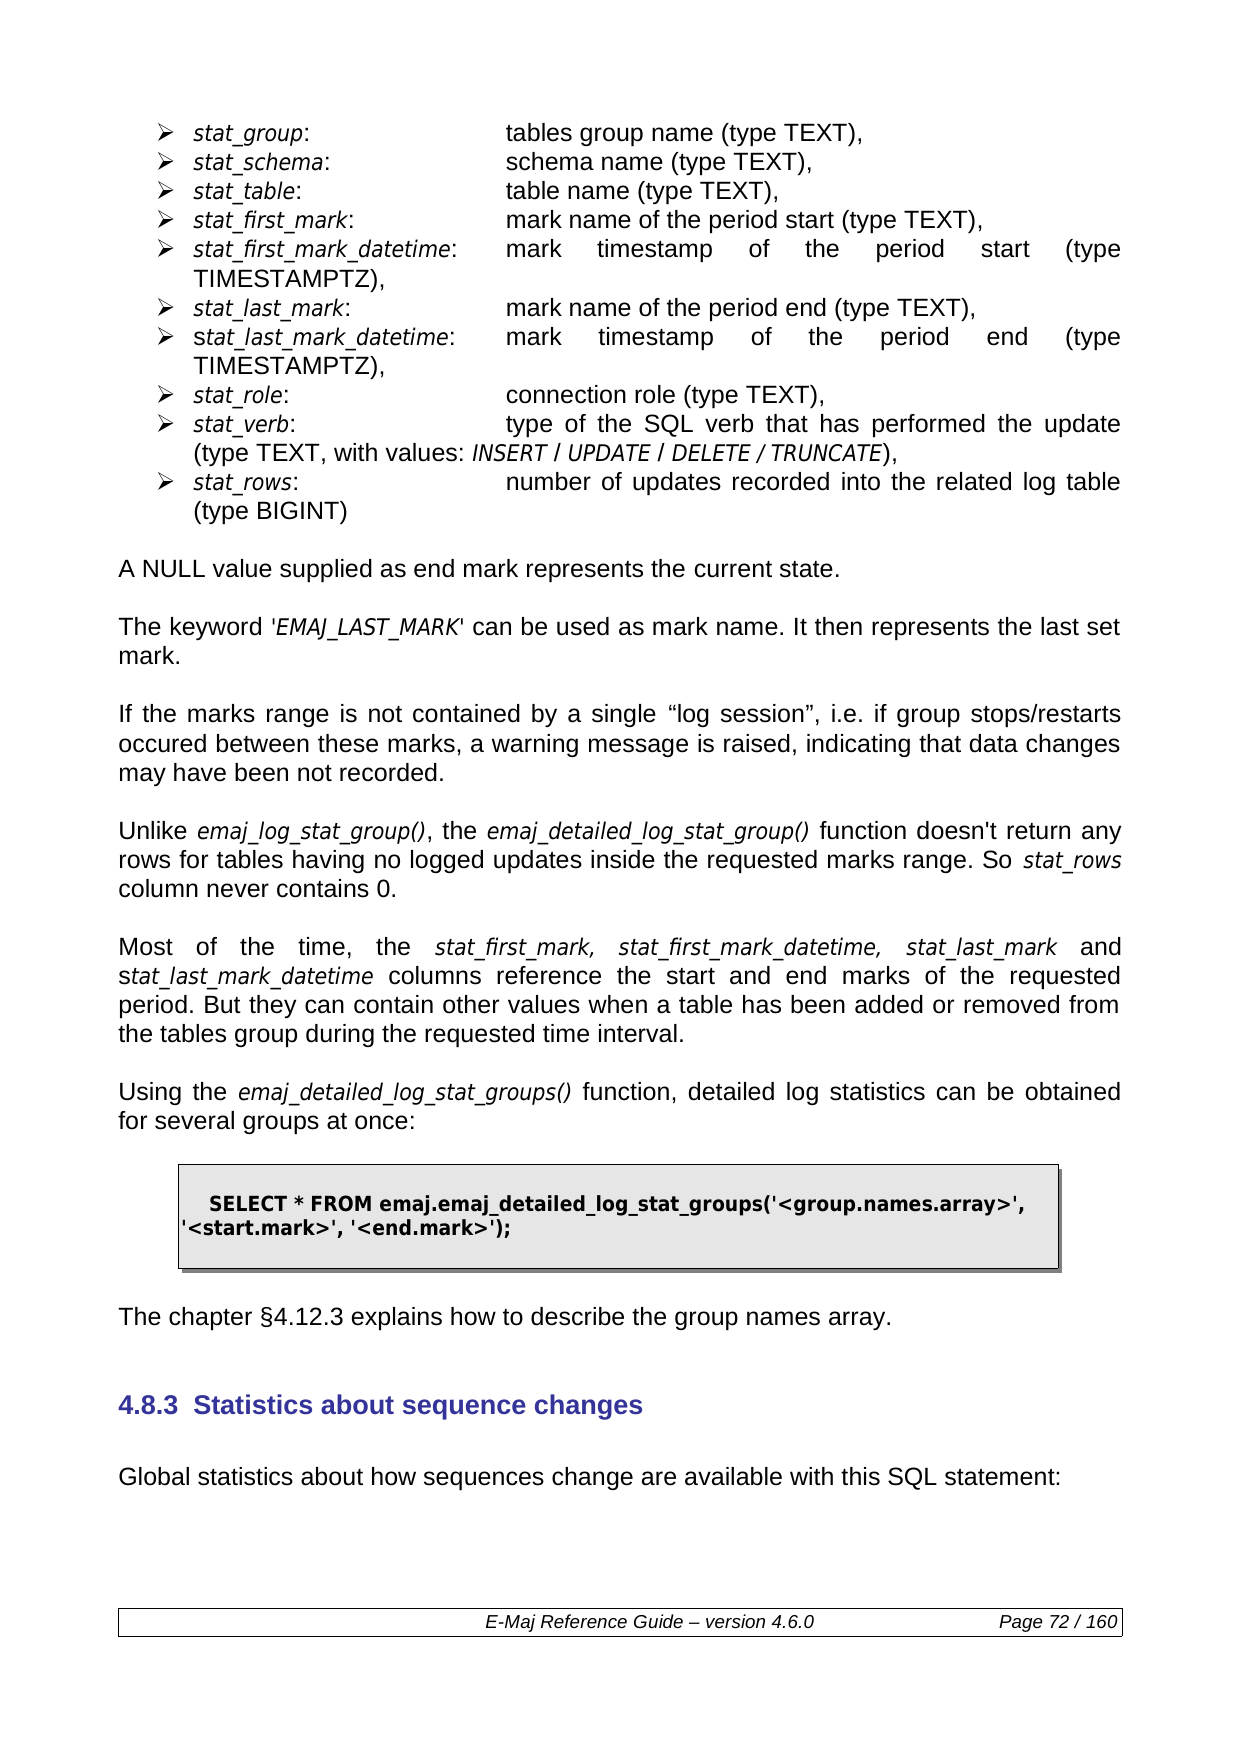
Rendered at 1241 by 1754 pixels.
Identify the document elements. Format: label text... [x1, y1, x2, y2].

text Using the emaj_detailed_log_stat_groups() function, detailed log statistics can be obtained for several groups at once: [118, 1077, 1122, 1135]
list stat_table: table name (type TEXT), [156, 176, 1122, 205]
list stat_group: tables group name (type TEXT), [156, 118, 1122, 147]
list stat_last_mark: mark name of the period end (type TEXT), [156, 292, 1122, 322]
text The chapter §4.12.3 explains how to describe the group names array. [118, 1302, 1122, 1331]
list stat_rows: number of updates recorded into the related log table (type BIGINT) [156, 467, 1122, 525]
list stat_first_mark_datetime: mark timestamp of the period start (type TIMESTAMPTZ), [156, 234, 1122, 292]
text SELECT * FROM emaj.emaj_detailed_log_stat_groups('<group.names.array>', '<start.mark>', '<end.mark>'); [179, 1189, 1058, 1238]
list stat_role: connection role (type TEXT), [156, 380, 1122, 409]
text Most of the time, the stat_first_mark, stat_first_mark_datetime, stat_last_mark and stat_last_mark_datetime columns reference the start and end marks of the requested period. But they can contain other values when a table has been added or removed from the tables group during the requested time interval. [118, 932, 1122, 1048]
text A NULL value supplied as end mark represents the current state. [118, 525, 1122, 583]
text The keyword 'EMAJ_LAST_MARK' can be used as mark name. It then represents the last set mark. [118, 612, 1122, 670]
subtitle Statistics about sequence changes [118, 1389, 1122, 1420]
list stat_last_mark_datetime: mark timestamp of the period end (type TIMESTAMPTZ), [156, 322, 1122, 380]
text Unlike emaj_log_stat_group(), the emaj_detailed_log_stat_group() function doesn't return any rows for tables having no logged updates inside the requested marks range. So stat_rows column never contains 0. [118, 816, 1122, 903]
text If the marks range is not contained by a single “log session”, i.e. if group stops/restarts occured between these marks, a warning message is raised, indicating that data changes may have been not recorded. [118, 699, 1122, 787]
list stat_schema: schema name (type TEXT), [156, 147, 1122, 176]
text Global statistics about how sequences change are available with this SQL statement: [118, 1462, 1122, 1491]
list stat_verb: type of the SQL verb that has performed the update (type TEXT, with values: INSERT / UPDATE / DELETE / TRUNCATE), [156, 409, 1122, 467]
list stat_first_mark: mark name of the period start (type TEXT), [156, 205, 1122, 234]
